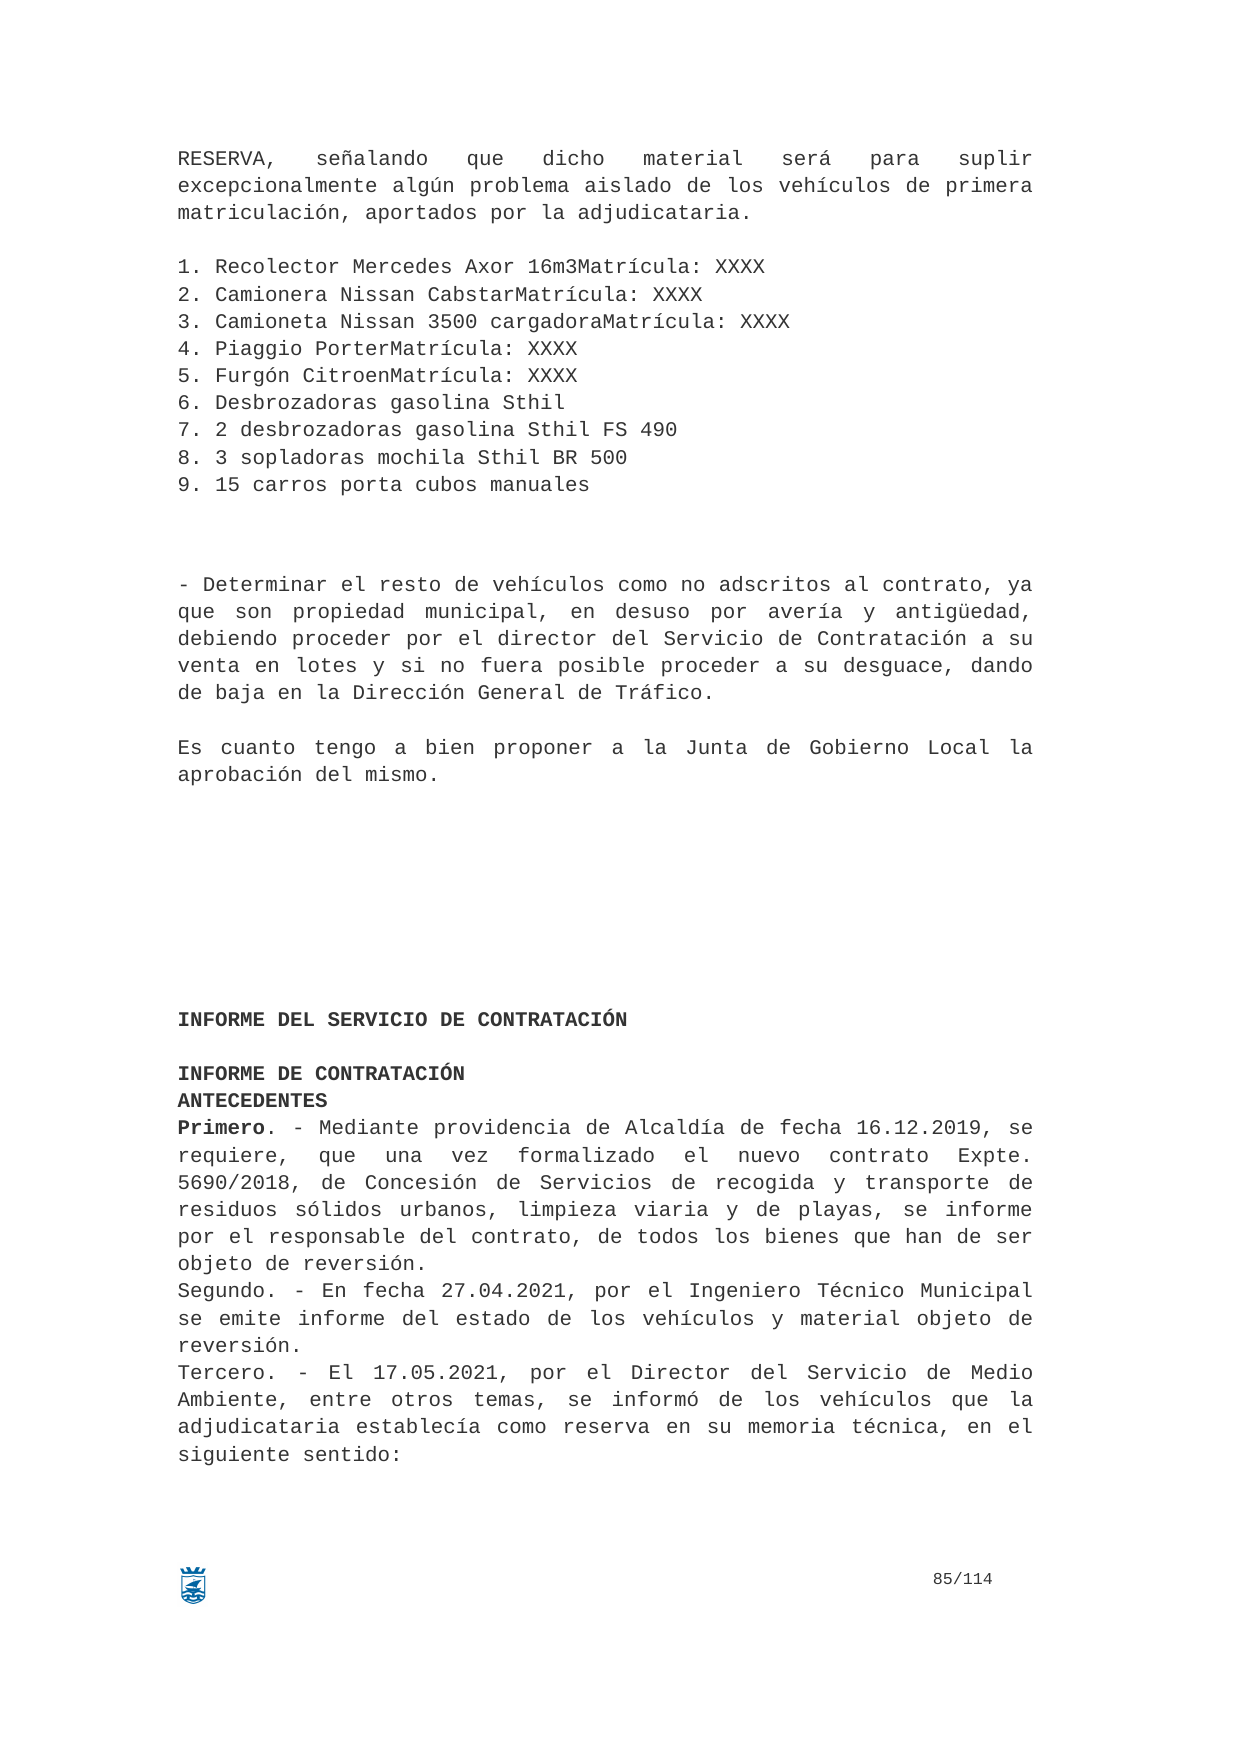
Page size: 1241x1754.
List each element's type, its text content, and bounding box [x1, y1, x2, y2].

text 3. Camioneta Nissan 3500 cargadoraMatrícula: XXXX [177, 311, 1033, 334]
text 6. Desbrozadoras gasolina Sthil [177, 392, 1033, 416]
text ANTECEDENTES [177, 1090, 1033, 1114]
text 9. 15 carros porta cubos manuales [177, 474, 1033, 497]
text INFORME DEL SERVICIO DE CONTRATACIÓN [177, 1009, 1033, 1032]
text Primero. - Mediante providencia de Alcaldía de fecha 16.12.2019, se requiere, que una vez formalizado el nuevo contrato Expte. 5690/2018, de Concesión de Servicios de recogida y transporte de residuos sólidos urbanos, limpieza viaria y de playas, se informe por el responsable del contrato, de todos los bienes que han de ser objeto de reversión. [177, 1117, 1033, 1277]
text RESERVA, señalando que dicho material será para suplir excepcionalmente algún problema aislado de los vehículos de primera matriculación, aportados por la adjudicataria. [177, 148, 1033, 226]
text 4. Piaggio PorterMatrícula: XXXX [177, 338, 1033, 362]
text 5. Furgón CitroenMatrícula: XXXX [177, 365, 1033, 389]
picture [177, 1562, 208, 1607]
text INFORME DE CONTRATACIÓN [177, 1063, 1033, 1087]
text 1. Recolector Mercedes Axor 16m3Matrícula: XXXX [177, 256, 1033, 280]
text 7. 2 desbrozadoras gasolina Sthil FS 490 [177, 419, 1033, 443]
text 2. Camionera Nissan CabstarMatrícula: XXXX [177, 283, 1033, 307]
text - Determinar el resto de vehículos como no adscritos al contrato, ya que son propiedad municipal, en desuso por avería y antigüedad, debiendo proceder por el director del Servicio de Contratación a su venta en lotes y si no fuera posible proceder a su desguace, dando de baja en la Dirección General de Tráfico. [177, 574, 1033, 706]
text Tercero. - El 17.05.2021, por el Director del Servicio de Medio Ambiente, entre otros temas, se informó de los vehículos que la adjudicataria establecía como reserva en su memoria técnica, en el siguiente sentido: [177, 1362, 1033, 1467]
text 8. 3 sopladoras mochila Sthil BR 500 [177, 447, 1033, 470]
text Es cuanto tengo a bien proponer a la Junta de Gobierno Local la aprobación del mismo. [177, 737, 1033, 788]
text Segundo. - En fecha 27.04.2021, por el Ingeniero Técnico Municipal se emite informe del estado de los vehículos y material objeto de reversión. [177, 1281, 1033, 1358]
